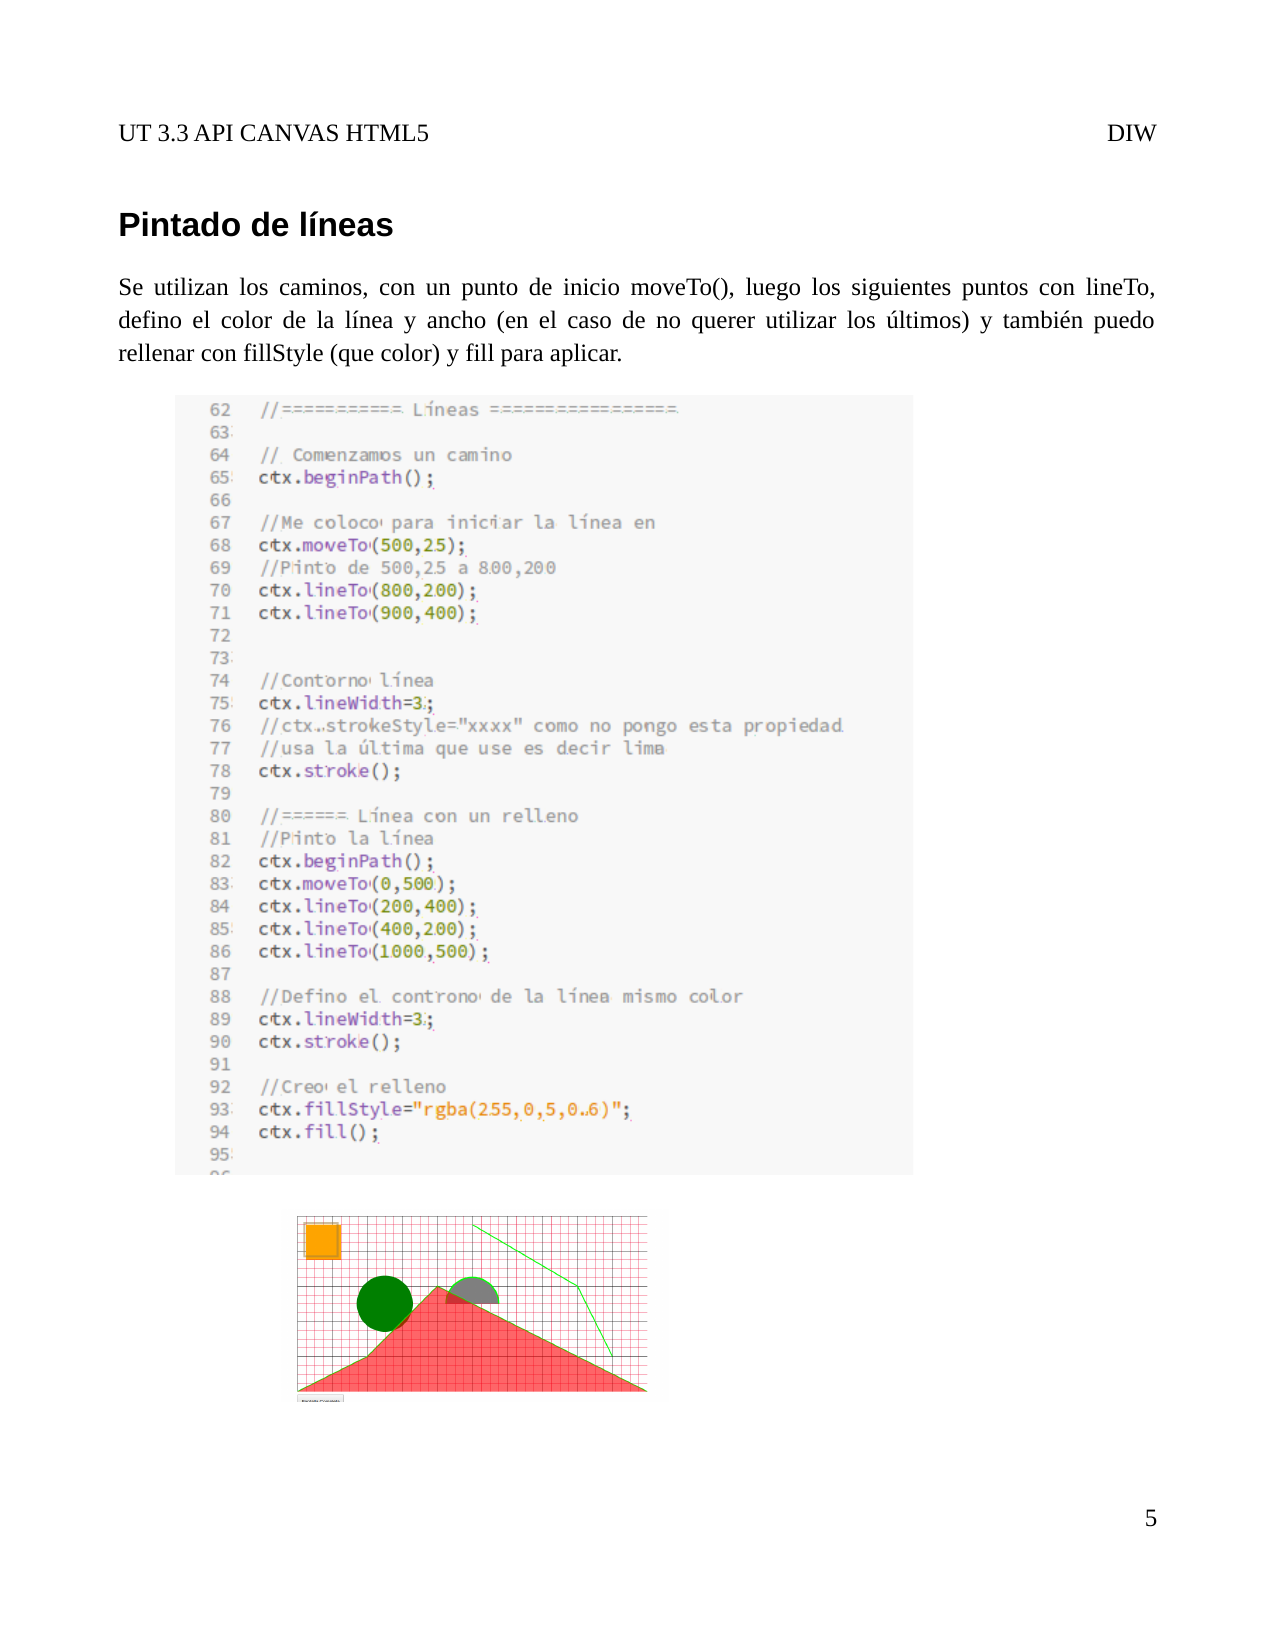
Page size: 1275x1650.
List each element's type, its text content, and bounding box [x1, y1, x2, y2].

picture [175, 395, 914, 1175]
picture [281, 1209, 669, 1402]
subtitle Pintado de líneas [118, 205, 1157, 244]
text Se utilizan los caminos, con un punto de inicio moveTo(), luego los siguientes puntos con lineTo, defino el color de la línea y ancho (en el caso de no querer utilizar los últimos) y también puedo rellenar con fillStyle (que color) y fill para aplicar. [118, 272, 1157, 367]
